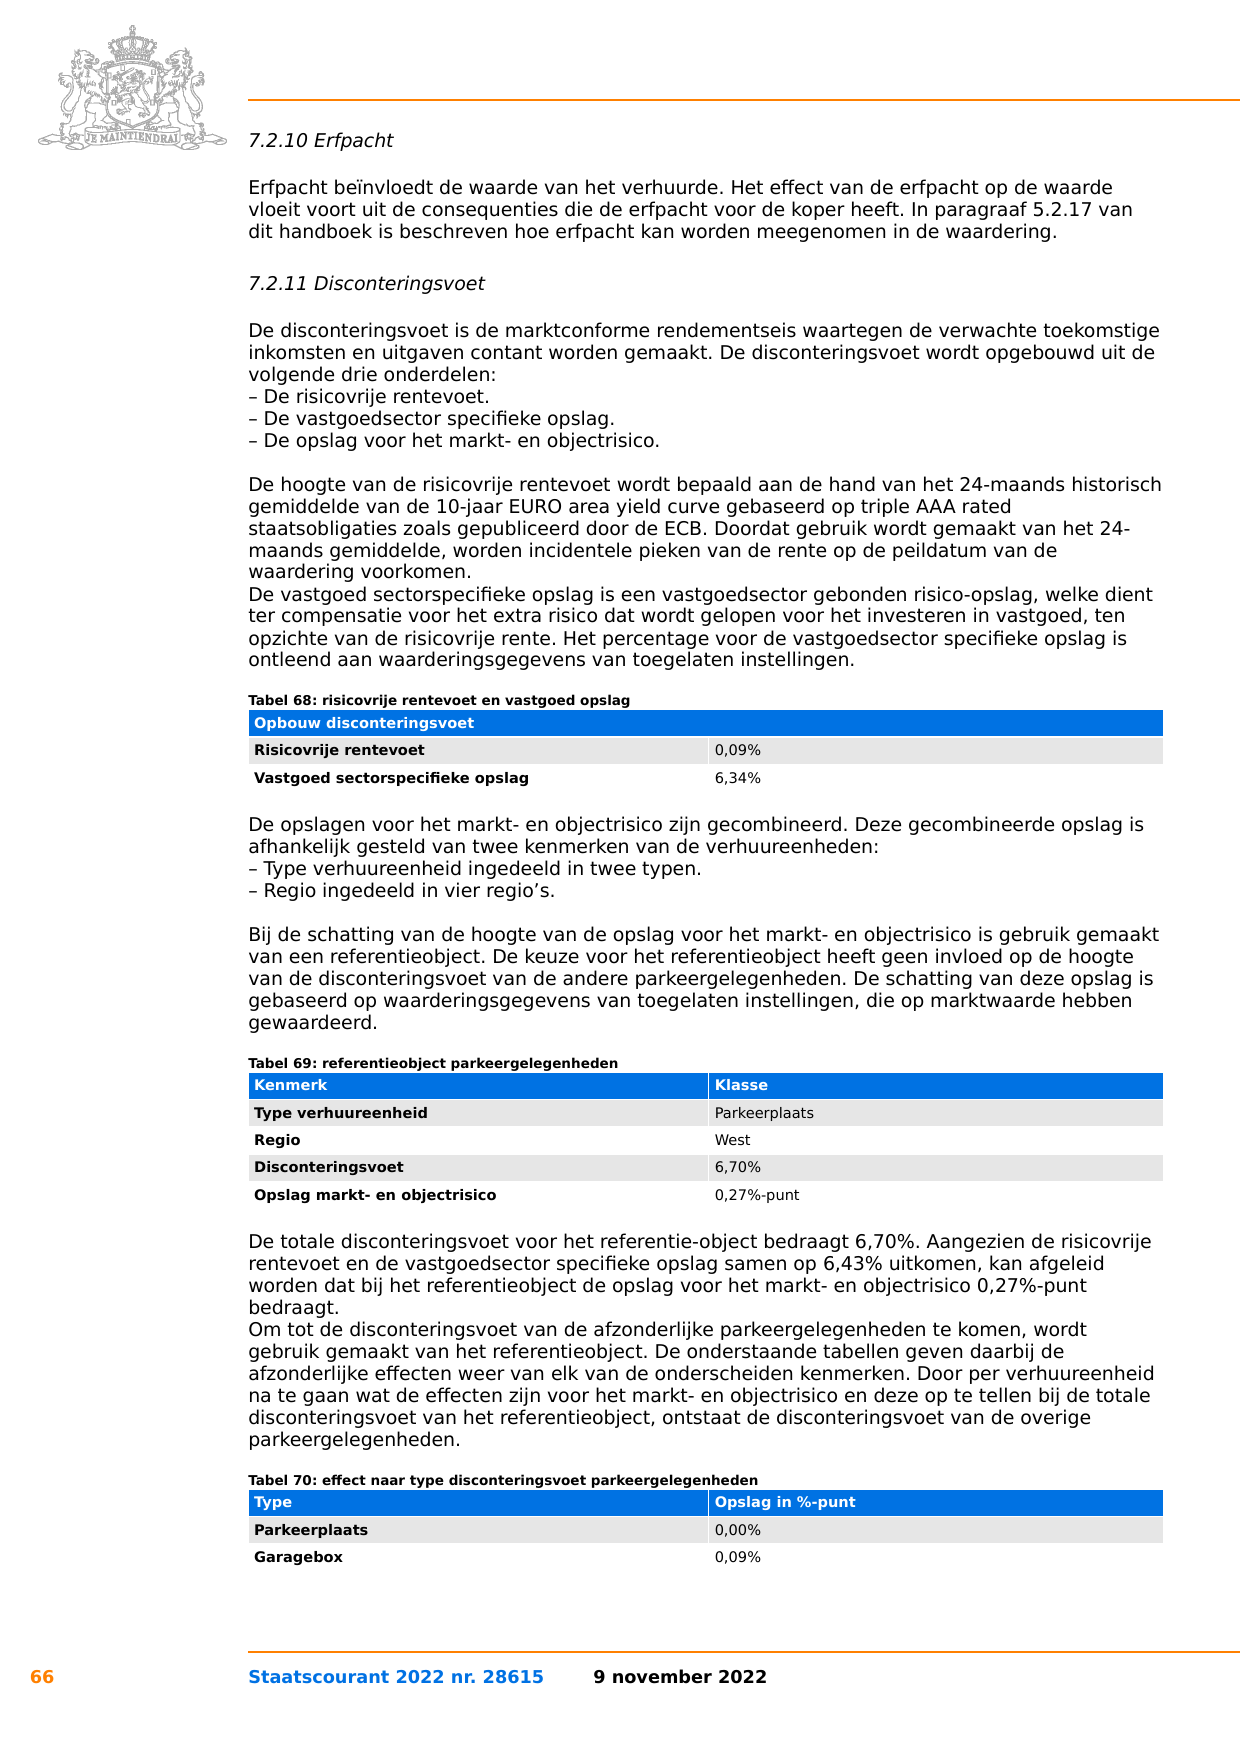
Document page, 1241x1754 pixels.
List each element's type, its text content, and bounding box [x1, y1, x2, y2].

table_header Tabel 70: effect naar type disconteringsvoet parkeergelegenheden [248, 1473, 1163, 1489]
picture [38, 25, 227, 150]
text – De opslag voor het markt- en objectrisico. [248, 430, 1163, 452]
table_cell Opslag in %-punt [709, 1490, 1163, 1516]
subtitle 7.2.10 Erfpacht [248, 130, 1163, 152]
table_header Tabel 69: referentieobject parkeergelegenheden [248, 1056, 1163, 1071]
text – De vastgoedsector specifieke opslag. [248, 408, 1163, 430]
subtitle 7.2.11 Disconteringsvoet [248, 273, 1163, 295]
text – Type verhuureenheid ingedeeld in twee typen. [248, 858, 1163, 880]
text De totale disconteringsvoet voor het referentie-object bedraagt 6,70%. Aangezien de risicovrije rentevoet en de vastgoedsector specifieke opslag samen op 6,43% uitkomen, kan afgeleid worden dat bij het referentieobject de opslag voor het markt- en objectrisico 0,27%-punt bedraagt. [248, 1231, 1163, 1319]
table_cell Garagebox [249, 1545, 708, 1571]
table_cell West [709, 1127, 1163, 1153]
table_cell Parkeerplaats [709, 1100, 1163, 1126]
table_header Tabel 68: risicovrije rentevoet en vastgoed opslag [248, 693, 1163, 709]
text De hoogte van de risicovrije rentevoet wordt bepaald aan de hand van het 24-maands historisch gemiddelde van de 10-jaar EURO area yield curve gebaseerd op triple AAA rated staatsobligaties zoals gepubliceerd door de ECB. Doordat gebruik wordt gemaakt van het 24-maands gemiddelde, worden incidentele pieken van de rente op de peildatum van de waardering voorkomen. [248, 473, 1163, 583]
table_cell 0,27%-punt [709, 1182, 1163, 1208]
text Om tot de disconteringsvoet van de afzonderlijke parkeergelegenheden te komen, wordt gebruik gemaakt van het referentieobject. De onderstaande tabellen geven daarbij de afzonderlijke effecten weer van elk van de onderscheiden kenmerken. Door per verhuureenheid na te gaan wat de effecten zijn voor het markt- en objectrisico en deze op te tellen bij de totale disconteringsvoet van het referentieobject, ontstaat de disconteringsvoet van de overige parkeergelegenheden. [248, 1319, 1163, 1451]
table_cell Klasse [709, 1073, 1163, 1099]
text De disconteringsvoet is de marktconforme rendementseis waartegen de verwachte toekomstige inkomsten en uitgaven contant worden gemaakt. De disconteringsvoet wordt opgebouwd uit de volgende drie onderdelen: [248, 320, 1163, 386]
table_cell Type [249, 1490, 708, 1516]
text Bij de schatting van de hoogte van de opslag voor het markt- en objectrisico is gebruik gemaakt van een referentieobject. De keuze voor het referentieobject heeft geen invloed op de hoogte van de disconteringsvoet van de andere parkeergelegenheden. De schatting van deze opslag is gebaseerd op waarderingsgegevens van toegelaten instellingen, die op marktwaarde hebben gewaardeerd. [248, 924, 1163, 1034]
text Erfpacht beïnvloedt de waarde van het verhuurde. Het effect van de erfpacht op de waarde vloeit voort uit de consequenties die de erfpacht voor de koper heeft. In paragraaf 5.2.17 van dit handboek is beschreven hoe erfpacht kan worden meegenomen in de waardering. [248, 177, 1163, 243]
table_cell 0,09% [709, 1545, 1163, 1571]
text – De risicovrije rentevoet. [248, 386, 1163, 408]
table_cell Risicovrije rentevoet [249, 738, 708, 764]
text De vastgoed sectorspecifieke opslag is een vastgoedsector gebonden risico-opslag, welke dient ter compensatie voor het extra risico dat wordt gelopen voor het investeren in vastgoed, ten opzichte van de risicovrije rente. Het percentage voor de vastgoedsector specifieke opslag is ontleend aan waarderingsgegevens van toegelaten instellingen. [248, 583, 1163, 671]
text – Regio ingedeeld in vier regio’s. [248, 880, 1163, 902]
table_cell Opslag markt- en objectrisico [249, 1182, 708, 1208]
table_cell Disconteringsvoet [249, 1155, 708, 1181]
text De opslagen voor het markt- en objectrisico zijn gecombineerd. Deze gecombineerde opslag is afhankelijk gesteld van twee kenmerken van de verhuureenheden: [248, 814, 1163, 858]
table_cell Vastgoed sectorspecifieke opslag [249, 765, 708, 791]
table_cell Type verhuureenheid [249, 1100, 708, 1126]
table_cell 6,70% [709, 1155, 1163, 1181]
table_cell 0,09% [709, 738, 1163, 764]
table_cell Regio [249, 1127, 708, 1153]
table_cell Kenmerk [249, 1073, 708, 1099]
table_cell 0,00% [709, 1517, 1163, 1543]
table_cell 6,34% [709, 765, 1163, 791]
table_cell Parkeerplaats [249, 1517, 708, 1543]
table_cell Opbouw disconteringsvoet [249, 710, 1163, 736]
